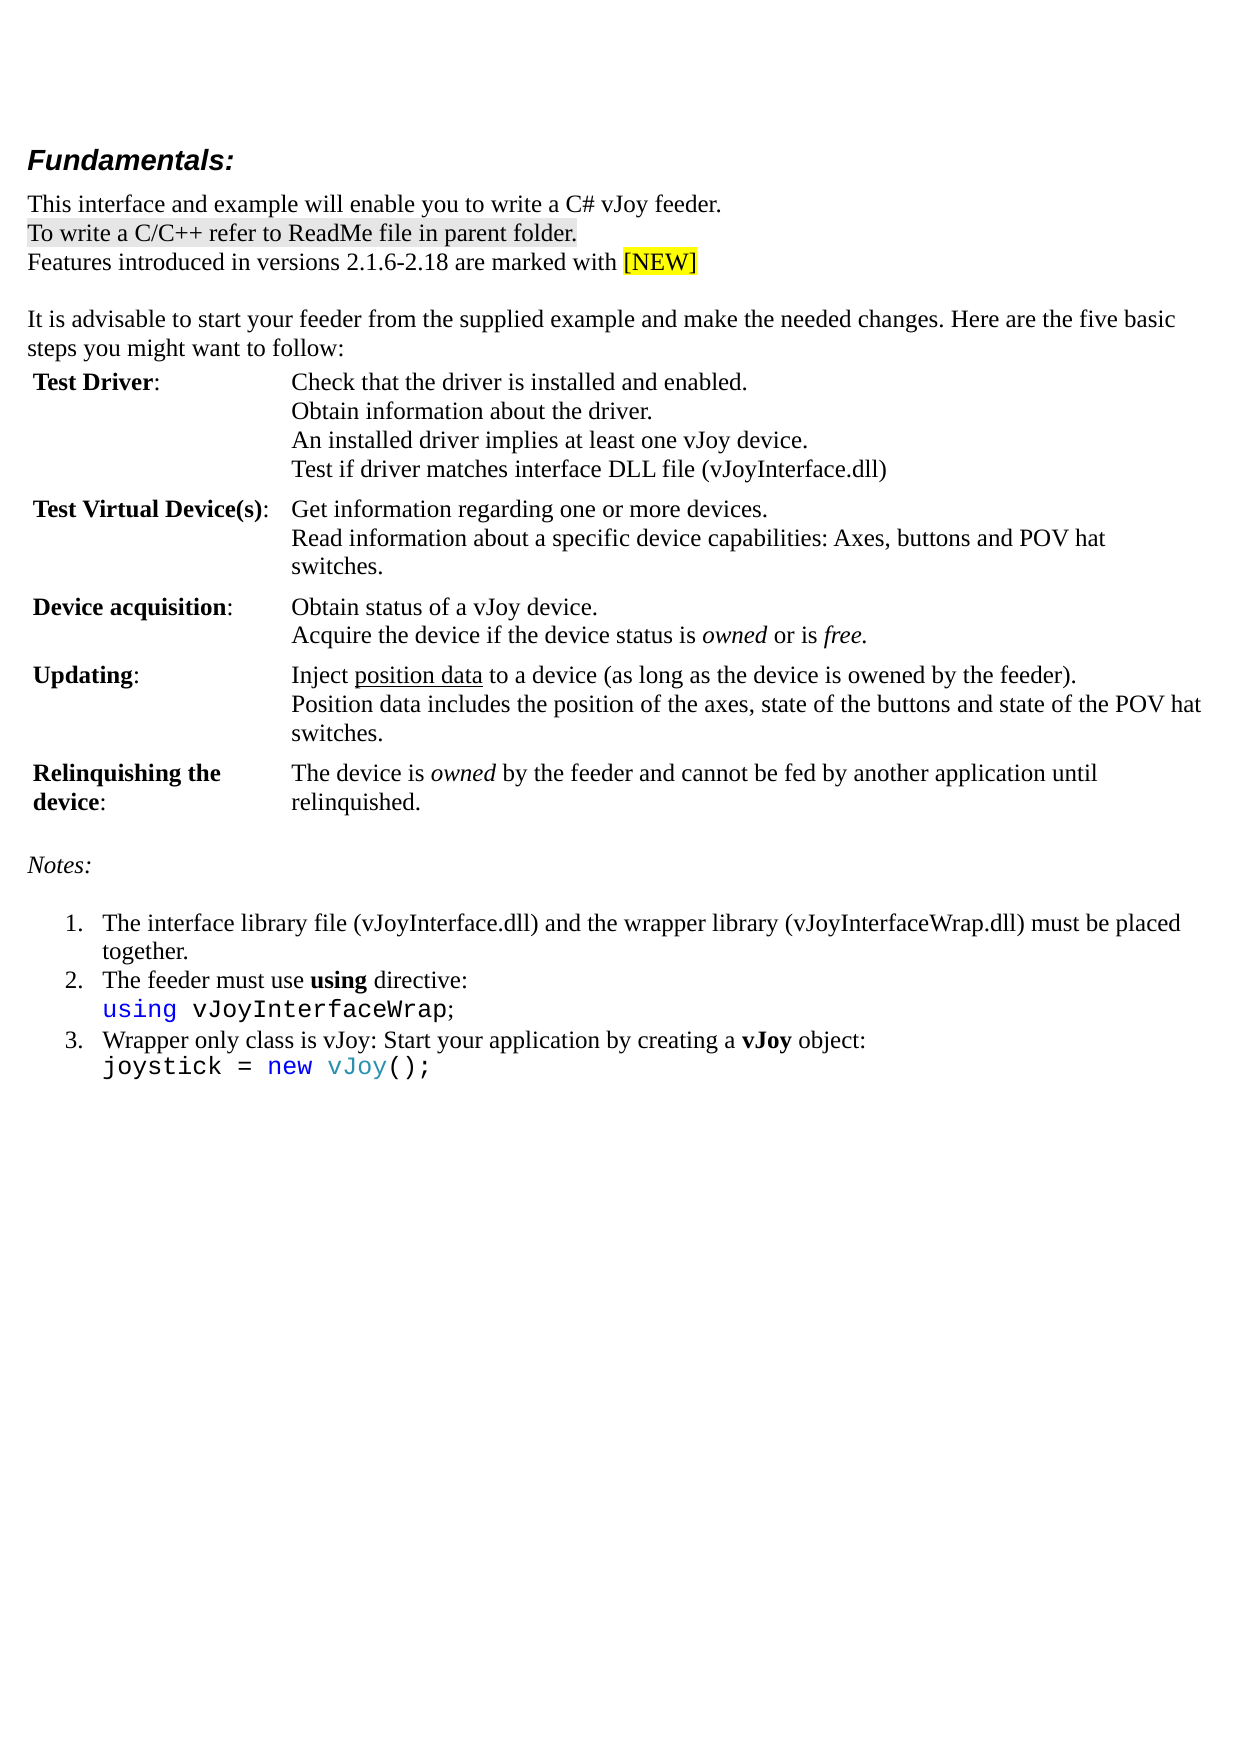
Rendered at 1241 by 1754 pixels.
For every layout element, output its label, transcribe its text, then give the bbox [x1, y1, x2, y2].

text This interface and example will enable you to write a C# vJoy feeder. [27, 189, 1209, 218]
table_cell Get information regarding one or more devices. Read information about a specific device capabilities: Axes, buttons and POV hat switches. [285, 488, 1209, 586]
table_cell Test Virtual Device(s): [27, 488, 285, 586]
list Wrapper only class is vJoy: Start your application by creating a vJoy object: joystick = new vJoy(); [64, 1025, 1209, 1082]
text To write a C/C++ refer to ReadMe file in parent folder. [27, 218, 1209, 247]
table_header Check that the driver is installed and enabled. Obtain information about the driver. An installed driver implies at least one vJoy device. Test if driver matches interface DLL file (vJoyInterface.dll) [285, 362, 1209, 488]
table_header Test Driver: [27, 362, 285, 488]
table_cell The device is owned by the feeder and cannot be fed by another application until relinquished. [285, 753, 1209, 821]
table_cell Relinquishing the device: [27, 753, 285, 821]
list The feeder must use using directive: using vJoyInterfaceWrap; [64, 965, 1209, 1025]
table_cell Updating: [27, 655, 285, 752]
text It is advisable to start your feeder from the supplied example and make the needed changes. Here are the five basic steps you might want to follow: [27, 304, 1209, 362]
subtitle Fundamentals: [27, 143, 1209, 177]
list The interface library file (vJoyInterface.dll) and the wrapper library (vJoyInterfaceWrap.dll) must be placed together. [64, 908, 1209, 965]
text Notes: [27, 850, 1209, 879]
text Features introduced in versions 2.1.6-2.18 are marked with [NEW] [27, 247, 1209, 275]
table_cell Obtain status of a vJoy device. Acquire the device if the device status is owned or is free. [285, 586, 1209, 655]
table_cell Device acquisition: [27, 586, 285, 655]
table_cell Inject position data to a device (as long as the device is owened by the feeder). Position data includes the position of the axes, state of the buttons and state of the POV hat switches. [285, 655, 1209, 752]
